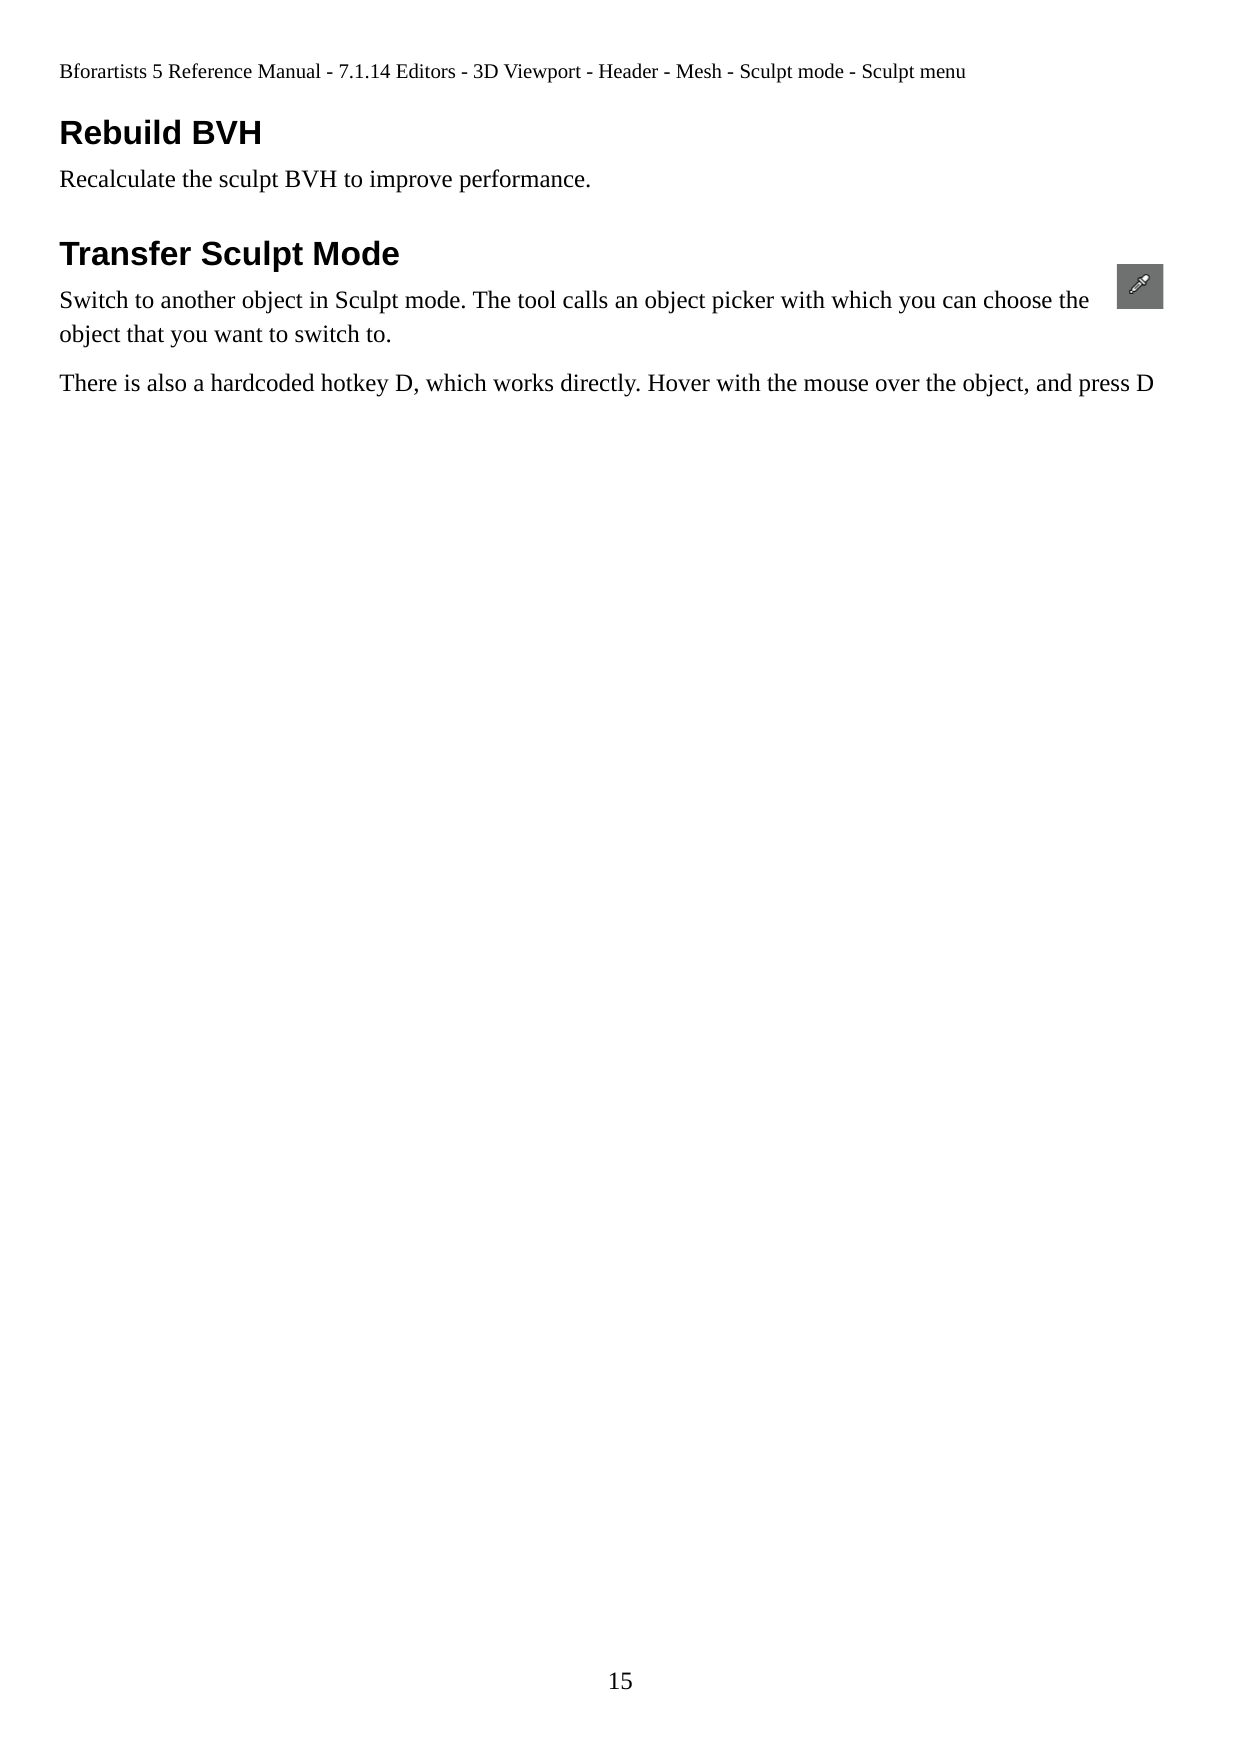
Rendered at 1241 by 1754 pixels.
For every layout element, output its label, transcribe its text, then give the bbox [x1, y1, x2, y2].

subtitle Rebuild BVH [59, 113, 1181, 151]
text There is also a hardcoded hotkey D, which works directly. Hover with the mouse over the object, and press D [59, 368, 1181, 397]
subtitle Transfer Sculpt Mode [59, 234, 1181, 272]
picture [1116, 264, 1164, 309]
text Recalculate the sculpt BVH to improve performance. [59, 164, 1181, 192]
text Switch to another object in Sculpt mode. The tool calls an object picker with which you can choose the object that you want to switch to. [59, 285, 1181, 348]
